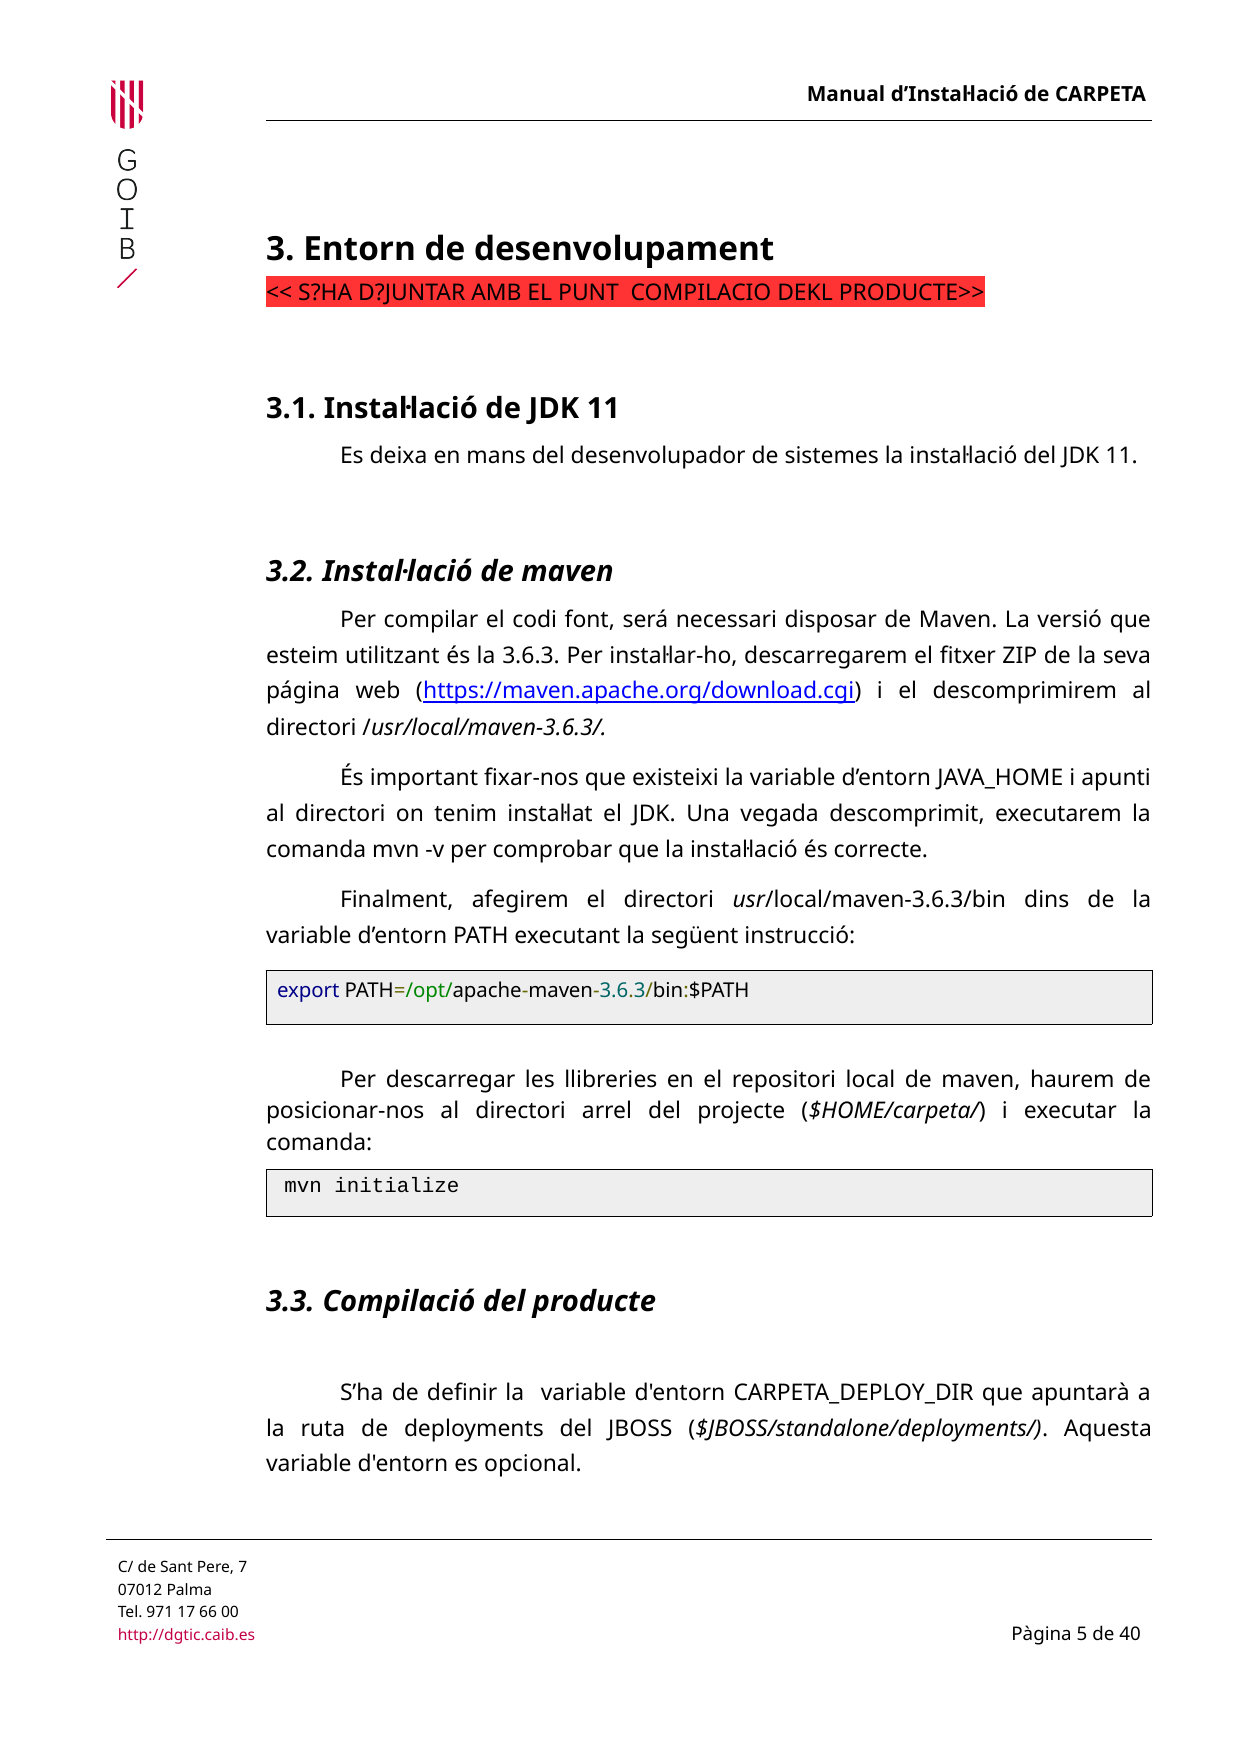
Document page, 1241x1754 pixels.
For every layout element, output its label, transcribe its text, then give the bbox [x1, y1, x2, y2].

picture [82, 57, 172, 319]
subtitle Instal·lació de maven [266, 550, 1152, 590]
subtitle Compilació del producte [266, 1280, 1152, 1320]
text << S?HA D?JUNTAR AMB EL PUNT COMPILACIO DEKL PRODUCTE>> [266, 276, 1152, 307]
text Finalment, afegirem el directori usr/local/maven-3.6.3/bin dins de la variable d’entorn PATH executant la següent instrucció: [266, 883, 1152, 951]
table_header mvn initialize [267, 1170, 1152, 1216]
subtitle Instal·lació de JDK 11 [266, 387, 1152, 427]
table_header export PATH=/opt/apache-maven-3.6.3/bin:$PATH [267, 971, 1152, 1024]
text S’ha de definir la variable d'entorn CARPETA_DEPLOY_DIR que apuntarà a la ruta de deployments del JBOSS ($JBOSS/standalone/deployments/). Aquesta variable d'entorn es opcional. [266, 1376, 1152, 1479]
text Per compilar el codi font, será necessari disposar de Maven. La versió que esteim utilitzant és la 3.6.3. Per instal·lar-ho, descarregarem el fitxer ZIP de la seva página web (https://maven.apache.org/download.cgi) i el descomprimirem al directori /usr/local/maven-3.6.3/. [266, 603, 1152, 742]
subtitle Entorn de desenvolupament [266, 224, 1152, 270]
text Es deixa en mans del desenvolupador de sistemes la instal·lació del JDK 11. [266, 439, 1152, 471]
text És important fixar-nos que existeixi la variable d’entorn JAVA_HOME i apunti al directori on tenim instal·lat el JDK. Una vegada descomprimit, executarem la comanda mvn -v per comprobar que la instal·lació és correcte. [266, 761, 1152, 864]
text Per descarregar les llibreries en el repositori local de maven, haurem de posicionar-nos al directori arrel del projecte ($HOME/carpeta/) i executar la comanda: [266, 1063, 1152, 1157]
